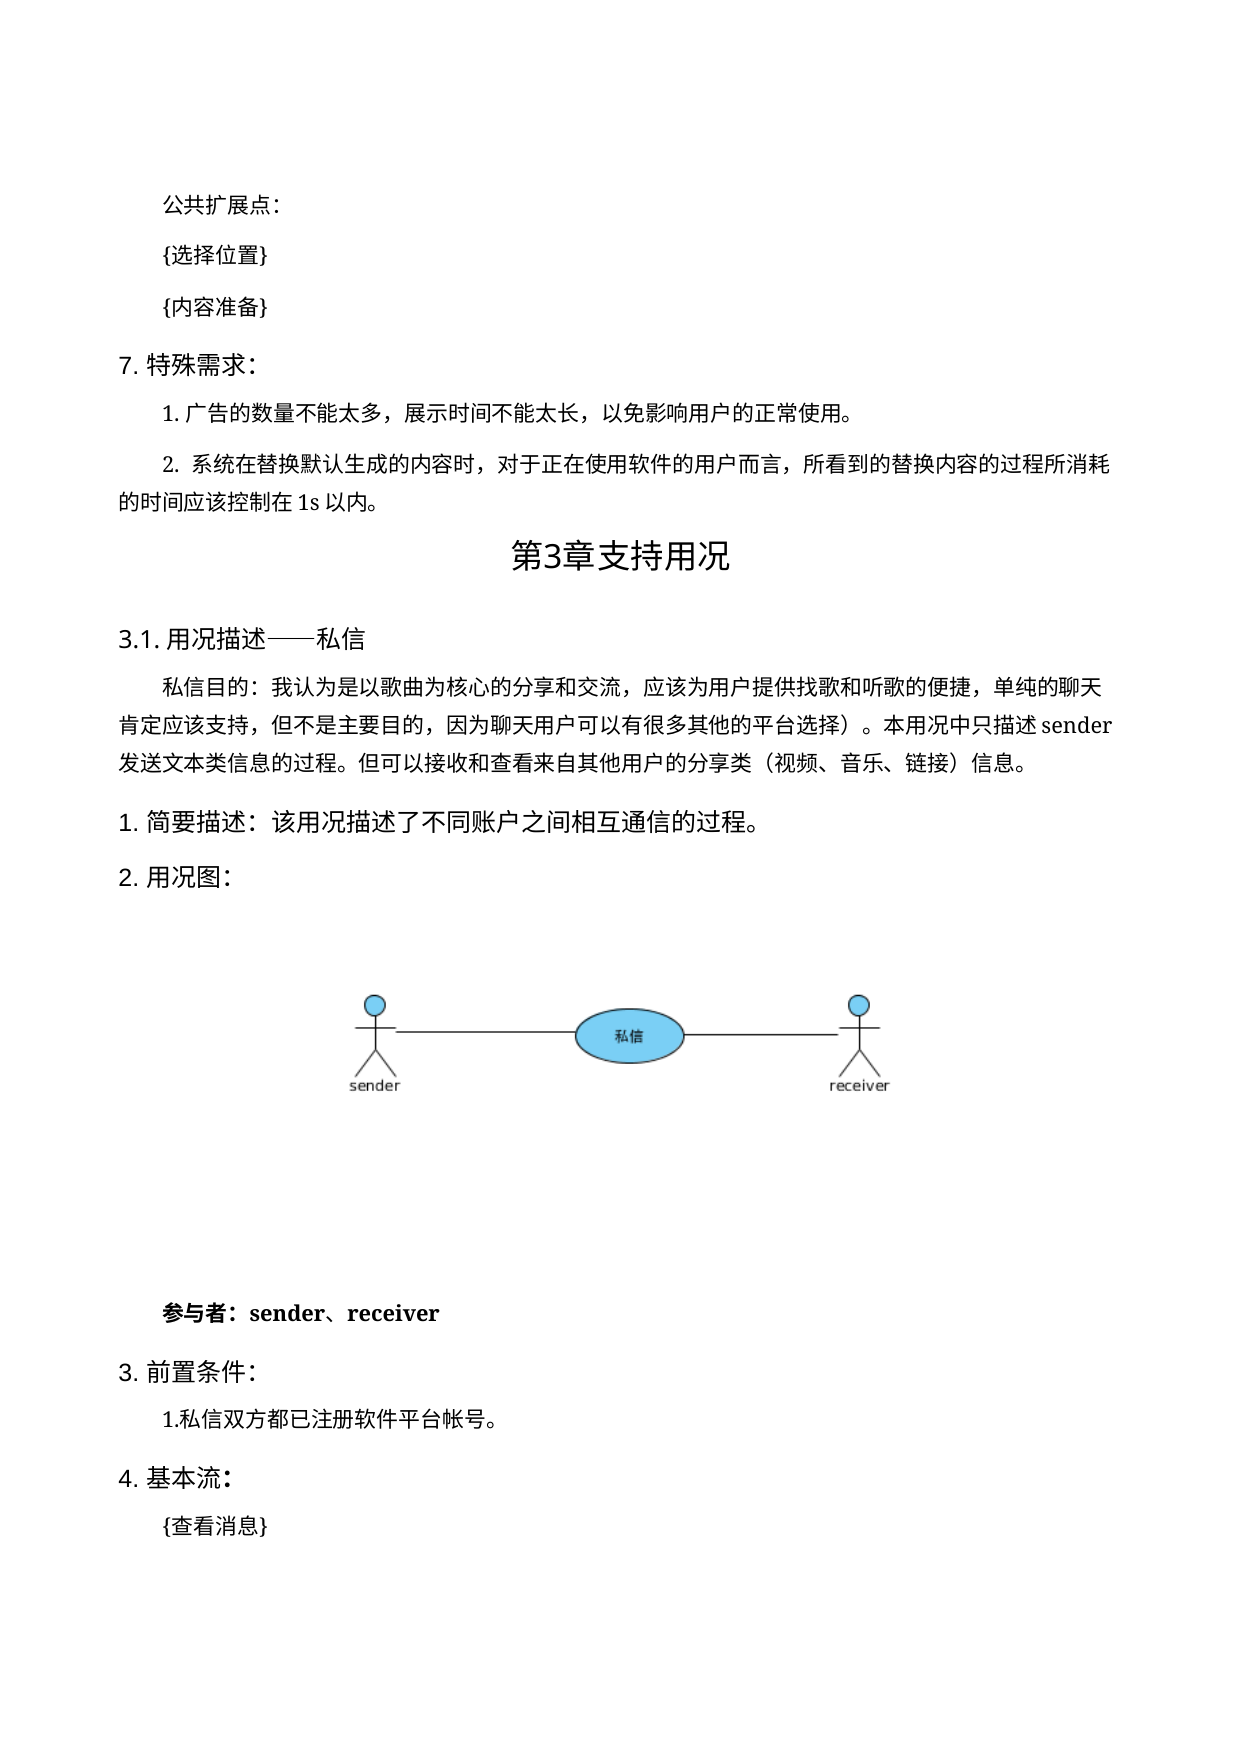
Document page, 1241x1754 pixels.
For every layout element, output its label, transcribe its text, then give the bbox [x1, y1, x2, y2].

text 公共扩展点： [118, 188, 1122, 219]
subtitle 支持用况 [118, 529, 1122, 578]
subtitle 用况图： [118, 857, 1122, 893]
subtitle 简要描述：该用况描述了不同账户之间相互通信的过程。 [118, 802, 1122, 838]
subtitle 基本流： [118, 1459, 1122, 1495]
text {查看消息} [118, 1509, 1122, 1541]
text 1. 广告的数量不能太多，展示时间不能太长，以免影响用户的正常使用。 [118, 396, 1122, 427]
subtitle 特殊需求： [118, 346, 1122, 382]
text 参与者：sender、receiver [118, 1296, 1122, 1328]
subtitle 前置条件： [118, 1353, 1122, 1389]
text 2. 系统在替换默认生成的内容时，对于正在使用软件的用户而言，所看到的替换内容的过程所消耗的时间应该控制在1s以内。 [118, 447, 1122, 517]
text 1.私信双方都已注册软件平台帐号。 [118, 1402, 1122, 1434]
text 私信目的：我认为是以歌曲为核心的分享和交流，应该为用户提供找歌和听歌的便捷，单纯的聊天肯定应该支持，但不是主要目的，因为聊天用户可以有很多其他的平台选择）。本用况中只描述sender发送文本类信息的过程。但可以接收和查看来自其他用户的分享类（视频、音乐、链接）信息。 [118, 670, 1122, 777]
text {选择位置} [118, 238, 1122, 270]
text {内容准备} [118, 289, 1122, 321]
subtitle 用况描述——私信 [118, 620, 1122, 656]
picture [294, 949, 947, 1137]
